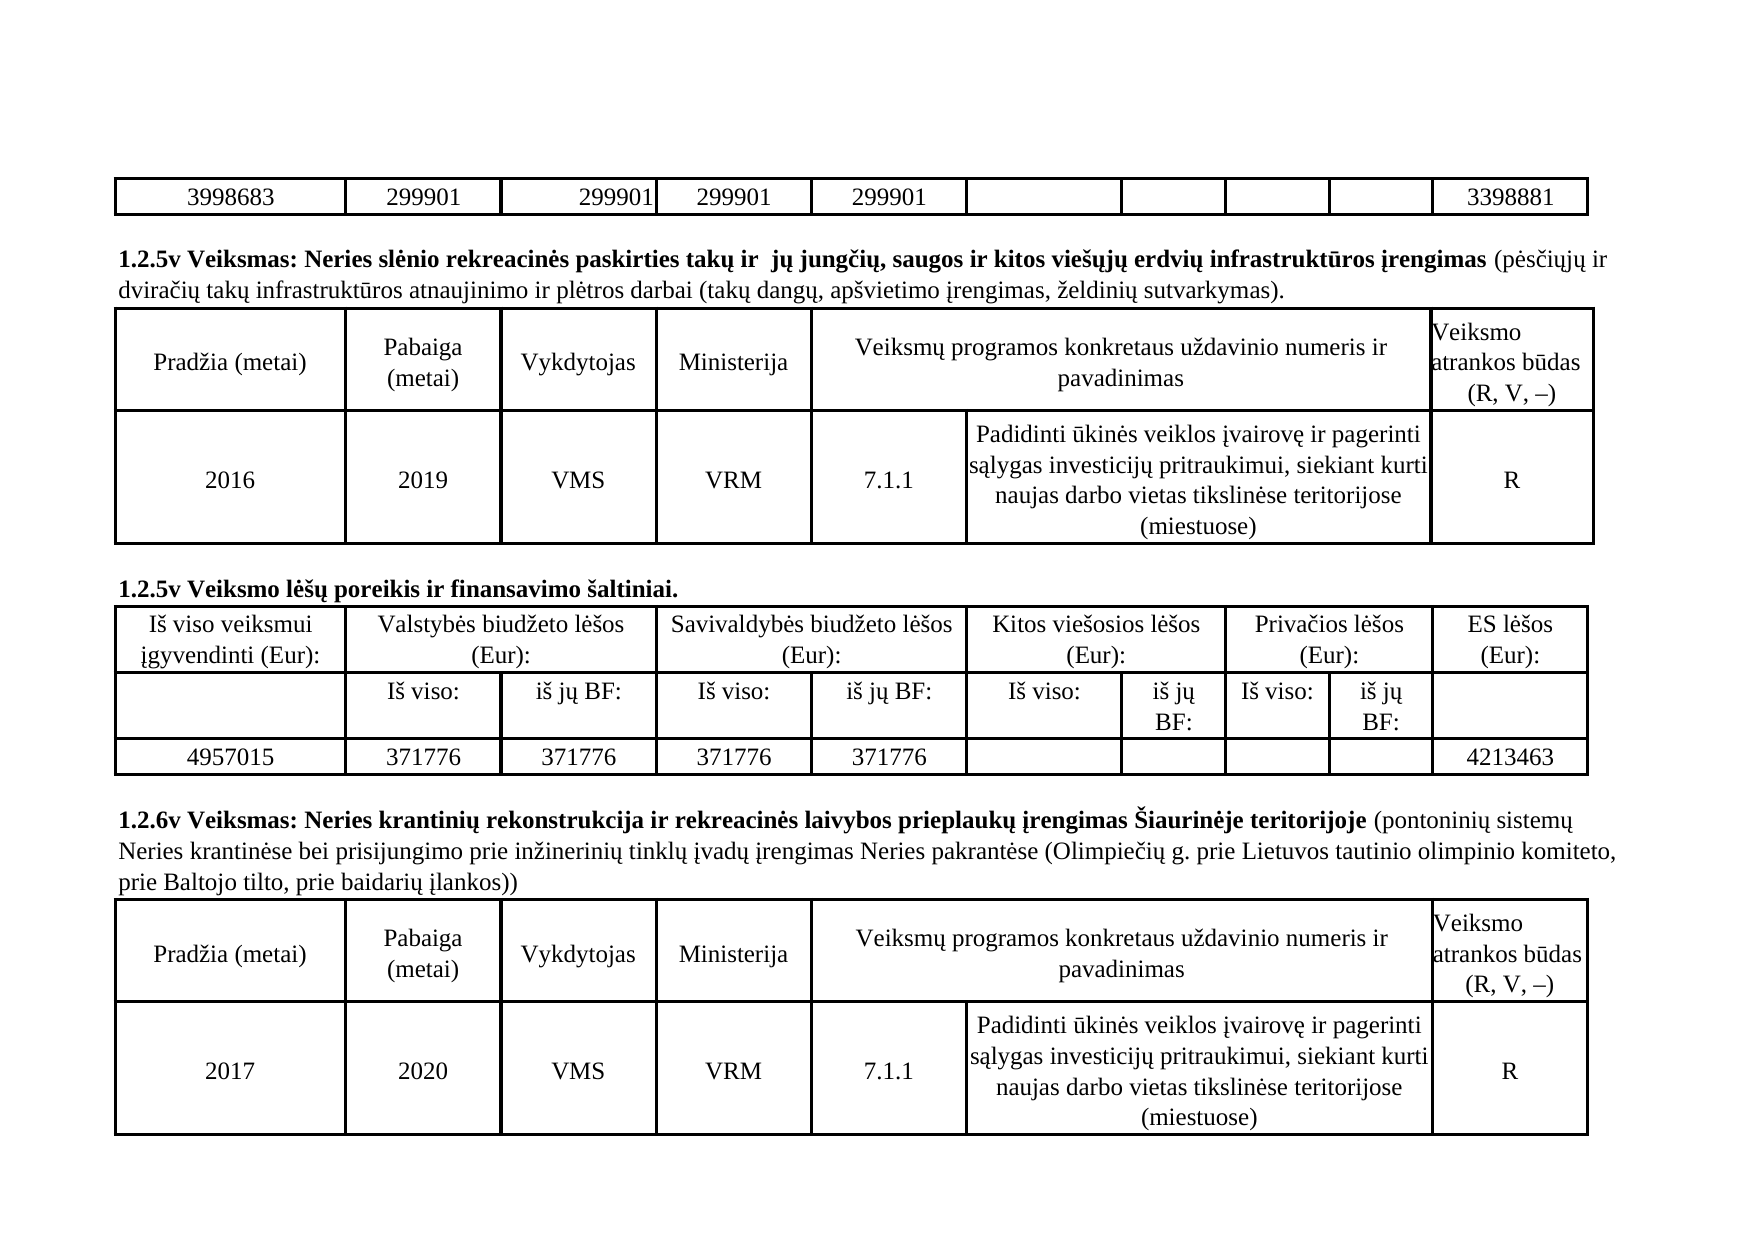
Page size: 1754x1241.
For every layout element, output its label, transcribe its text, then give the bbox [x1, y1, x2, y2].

table_cell [117, 674, 344, 737]
table_header Veiksmo atrankos būdas (R, V, –) [1434, 901, 1586, 1000]
table_header Valstybės biudžeto lėšos (Eur): [347, 608, 655, 671]
table_cell [1331, 740, 1431, 773]
table_header Savivaldybės biudžeto lėšos (Eur): [658, 608, 965, 671]
table_header Vykdytojas [503, 901, 655, 1000]
table_cell 2020 [347, 1003, 499, 1133]
table_cell Padidinti ūkinės veiklos įvairovę ir pagerinti sąlygas investicijų pritraukimui, siekiant kurti naujas darbo vietas tikslinėse teritorijose (miestuose) [968, 412, 1429, 542]
table_cell VRM [658, 412, 810, 542]
table_cell [968, 740, 1120, 773]
table_cell VMS [503, 412, 655, 542]
table_header Veiksmų programos konkretaus uždavinio numeris ir pavadinimas [813, 310, 1429, 409]
table_header Pradžia (metai) [117, 310, 344, 409]
table_cell [1123, 180, 1224, 213]
table_cell iš jų BF: [1331, 674, 1431, 737]
table_cell 2016 [117, 412, 344, 542]
table_cell 3398881 [1434, 180, 1586, 213]
table_cell [1123, 740, 1224, 773]
table_cell 2019 [347, 412, 499, 542]
table_header Pabaiga (metai) [347, 901, 499, 1000]
table_cell R [1433, 412, 1592, 542]
table_cell Padidinti ūkinės veiklos įvairovę ir pagerinti sąlygas investicijų pritraukimui, siekiant kurti naujas darbo vietas tikslinėse teritorijose (miestuose) [968, 1003, 1431, 1133]
table_header Ministerija [658, 310, 810, 409]
table_cell 7.1.1 [813, 412, 965, 542]
table_header Iš viso veiksmui įgyvendinti (Eur): [117, 608, 344, 671]
table_cell [1227, 740, 1328, 773]
table_cell [968, 180, 1120, 213]
table_cell 2017 [117, 1003, 344, 1133]
table_cell 3998683 [117, 180, 344, 213]
table_header Kitos viešosios lėšos (Eur): [968, 608, 1224, 671]
table_cell 4957015 [117, 740, 344, 773]
table_cell R [1434, 1003, 1586, 1133]
table_header Pradžia (metai) [117, 901, 344, 1000]
table_cell 7.1.1 [813, 1003, 965, 1133]
table_cell Iš viso: [1227, 674, 1328, 737]
table_cell [1331, 180, 1431, 213]
table_header Ministerija [658, 901, 810, 1000]
table_cell 371776 [813, 740, 965, 773]
table_cell 299901 [658, 180, 810, 213]
table_cell Iš viso: [968, 674, 1120, 737]
table_cell VRM [658, 1003, 810, 1133]
table_cell [1227, 180, 1328, 213]
text 1.2.5v Veiksmo lėšų poreikis ir finansavimo šaltiniai. [118, 574, 1636, 602]
table_cell iš jų BF: [1123, 674, 1224, 737]
table_cell 299901 [813, 180, 965, 213]
table_cell Iš viso: [658, 674, 810, 737]
table_cell 371776 [347, 740, 499, 773]
table_cell 299901 [347, 180, 499, 213]
table_header Privačios lėšos (Eur): [1227, 608, 1431, 671]
table_cell [1434, 674, 1586, 737]
text 1.2.6v Veiksmas: Neries krantinių rekonstrukcija ir rekreacinės laivybos prieplaukų įrengimas Šiaurinėje teritorijoje (pontoninių sistemų Neries krantinėse bei prisijungimo prie inžinerinių tinklų įvadų įrengimas Neries pakrantėse (Olimpiečių g. prie Lietuvos tautinio olimpinio komiteto, prie Baltojo tilto, prie baidarių įlankos)) [118, 805, 1636, 896]
table_cell VMS [503, 1003, 655, 1133]
table_cell iš jų BF: [813, 674, 965, 737]
text 1.2.5v Veiksmas: Neries slėnio rekreacinės paskirties takų ir jų jungčių, saugos ir kitos viešųjų erdvių infrastruktūros įrengimas (pėsčiųjų ir dviračių takų infrastruktūros atnaujinimo ir plėtros darbai (takų dangų, apšvietimo įrengimas, želdinių sutvarkymas). [118, 244, 1636, 304]
table_header ES lėšos (Eur): [1434, 608, 1586, 671]
table_cell 4213463 [1434, 740, 1586, 773]
table_header Vykdytojas [503, 310, 655, 409]
table_cell 299901 [503, 180, 655, 213]
table_cell 371776 [658, 740, 810, 773]
table_header Veiksmo atrankos būdas (R, V, –) [1433, 310, 1592, 409]
table_cell Iš viso: [347, 674, 499, 737]
table_header Pabaiga (metai) [347, 310, 499, 409]
table_cell iš jų BF: [503, 674, 655, 737]
table_cell 371776 [503, 740, 655, 773]
table_header Veiksmų programos konkretaus uždavinio numeris ir pavadinimas [813, 901, 1431, 1000]
